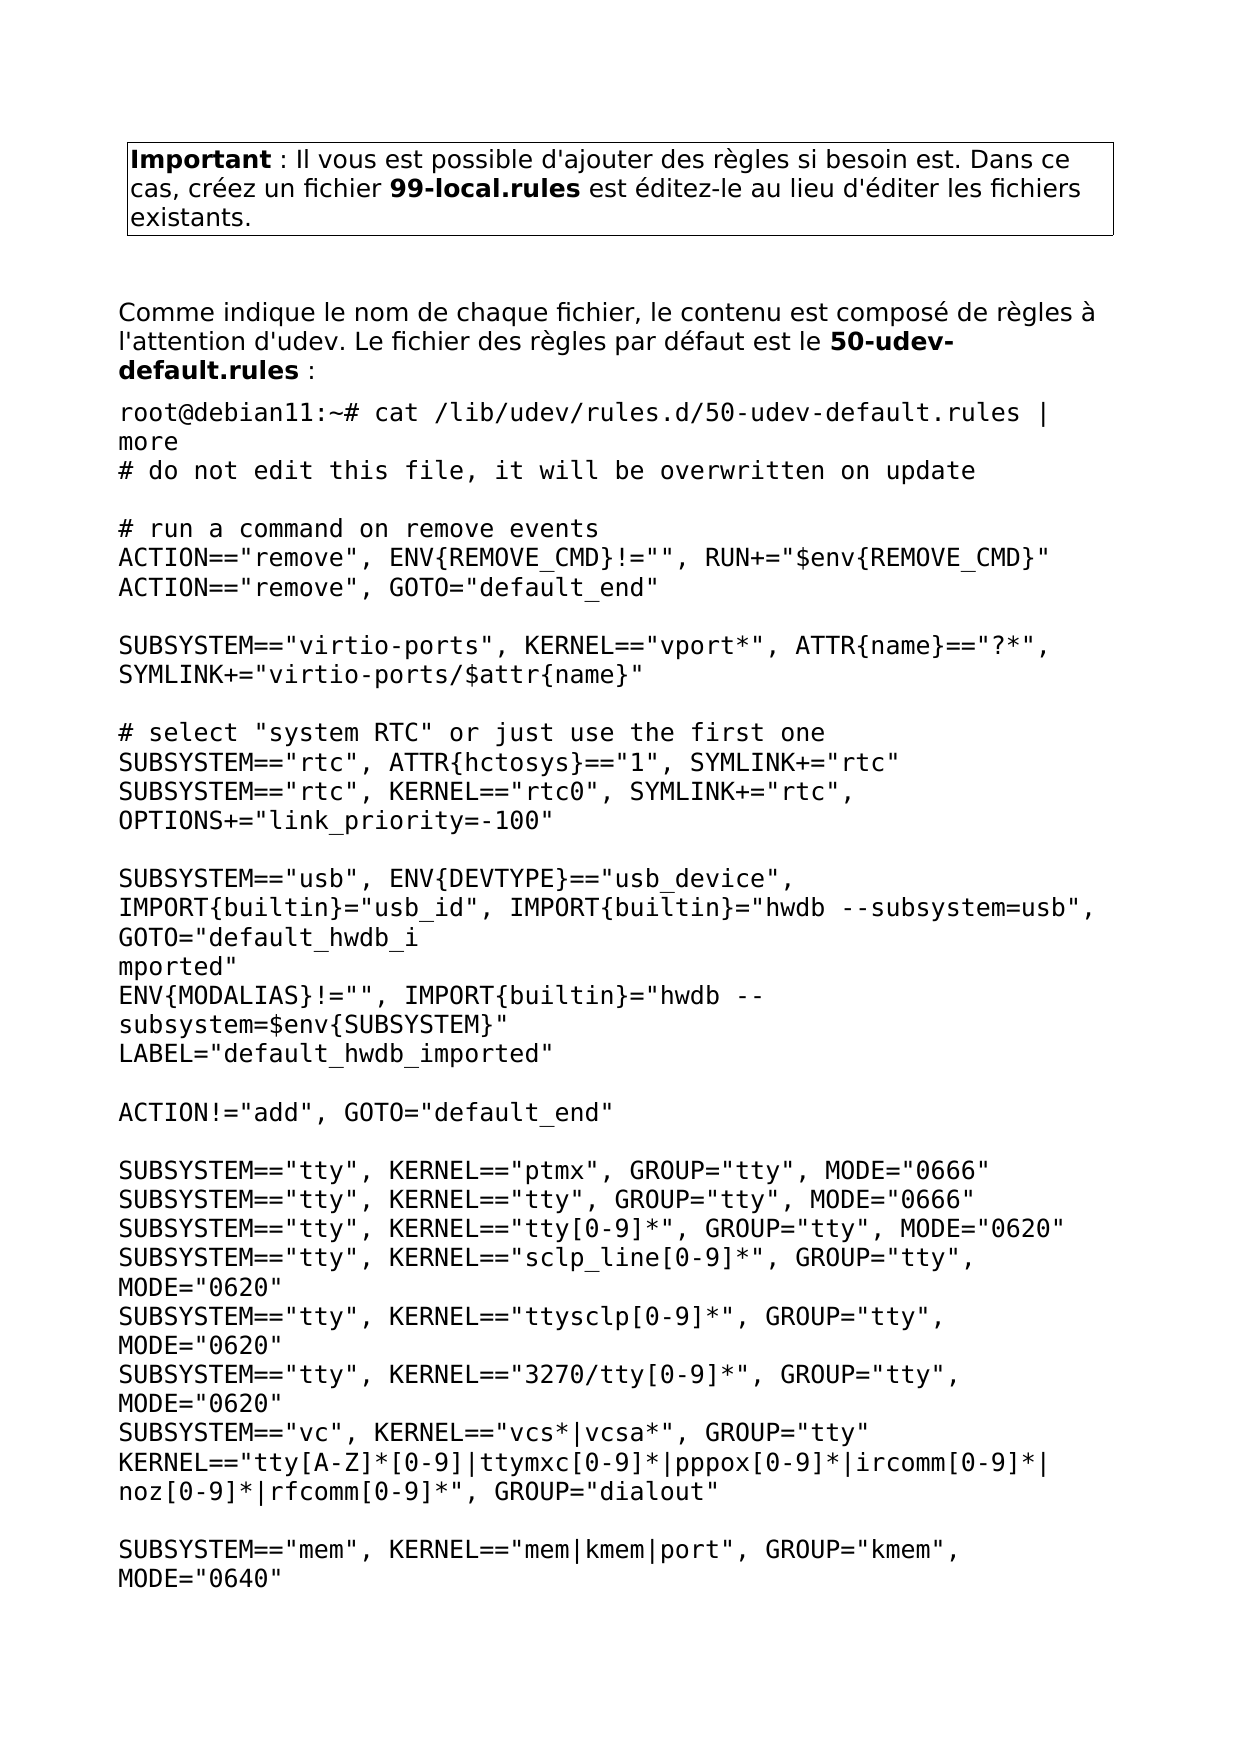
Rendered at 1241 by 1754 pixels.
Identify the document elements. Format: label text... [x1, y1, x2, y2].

text Comme indique le nom de chaque fichier, le contenu est composé de règles à l'attention d'udev. Le fichier des règles par défaut est le 50-udev-default.rules : [118, 298, 1122, 385]
text root@debian11:~# cat /lib/udev/rules.d/50-udev-default.rules | more # do not edit this file, it will be overwritten on update # run a command on remove events ACTION=="remove", ENV{REMOVE_CMD}!="", RUN+="$env{REMOVE_CMD}" ACTION=="remove", GOTO="default_end" SUBSYSTEM=="virtio-ports", KERNEL=="vport*", ATTR{name}=="?*", SYMLINK+="virtio-ports/$attr{name}" # select "system RTC" or just use the first one SUBSYSTEM=="rtc", ATTR{hctosys}=="1", SYMLINK+="rtc" SUBSYSTEM=="rtc", KERNEL=="rtc0", SYMLINK+="rtc", OPTIONS+="link_priority=-100" SUBSYSTEM=="usb", ENV{DEVTYPE}=="usb_device", IMPORT{builtin}="usb_id", IMPORT{builtin}="hwdb --subsystem=usb", GOTO="default_hwdb_i mported" ENV{MODALIAS}!="", IMPORT{builtin}="hwdb --subsystem=$env{SUBSYSTEM}" LABEL="default_hwdb_imported" ACTION!="add", GOTO="default_end" SUBSYSTEM=="tty", KERNEL=="ptmx", GROUP="tty", MODE="0666" SUBSYSTEM=="tty", KERNEL=="tty", GROUP="tty", MODE="0666" SUBSYSTEM=="tty", KERNEL=="tty[0-9]*", GROUP="tty", MODE="0620" SUBSYSTEM=="tty", KERNEL=="sclp_line[0-9]*", GROUP="tty", MODE="0620" SUBSYSTEM=="tty", KERNEL=="ttysclp[0-9]*", GROUP="tty", MODE="0620" SUBSYSTEM=="tty", KERNEL=="3270/tty[0-9]*", GROUP="tty", MODE="0620" SUBSYSTEM=="vc", KERNEL=="vcs*|vcsa*", GROUP="tty" KERNEL=="tty[A-Z]*[0-9]|ttymxc[0-9]*|pppox[0-9]*|ircomm[0-9]*|noz[0-9]*|rfcomm[0-9]*", GROUP="dialout" SUBSYSTEM=="mem", KERNEL=="mem|kmem|port", GROUP="kmem", MODE="0640" [118, 398, 1122, 1623]
table_header Important : Il vous est possible d'ajouter des règles si besoin est. Dans ce cas, créez un fichier 99-local.rules est éditez-le au lieu d'éditer les fichiers existants. [128, 143, 1113, 235]
